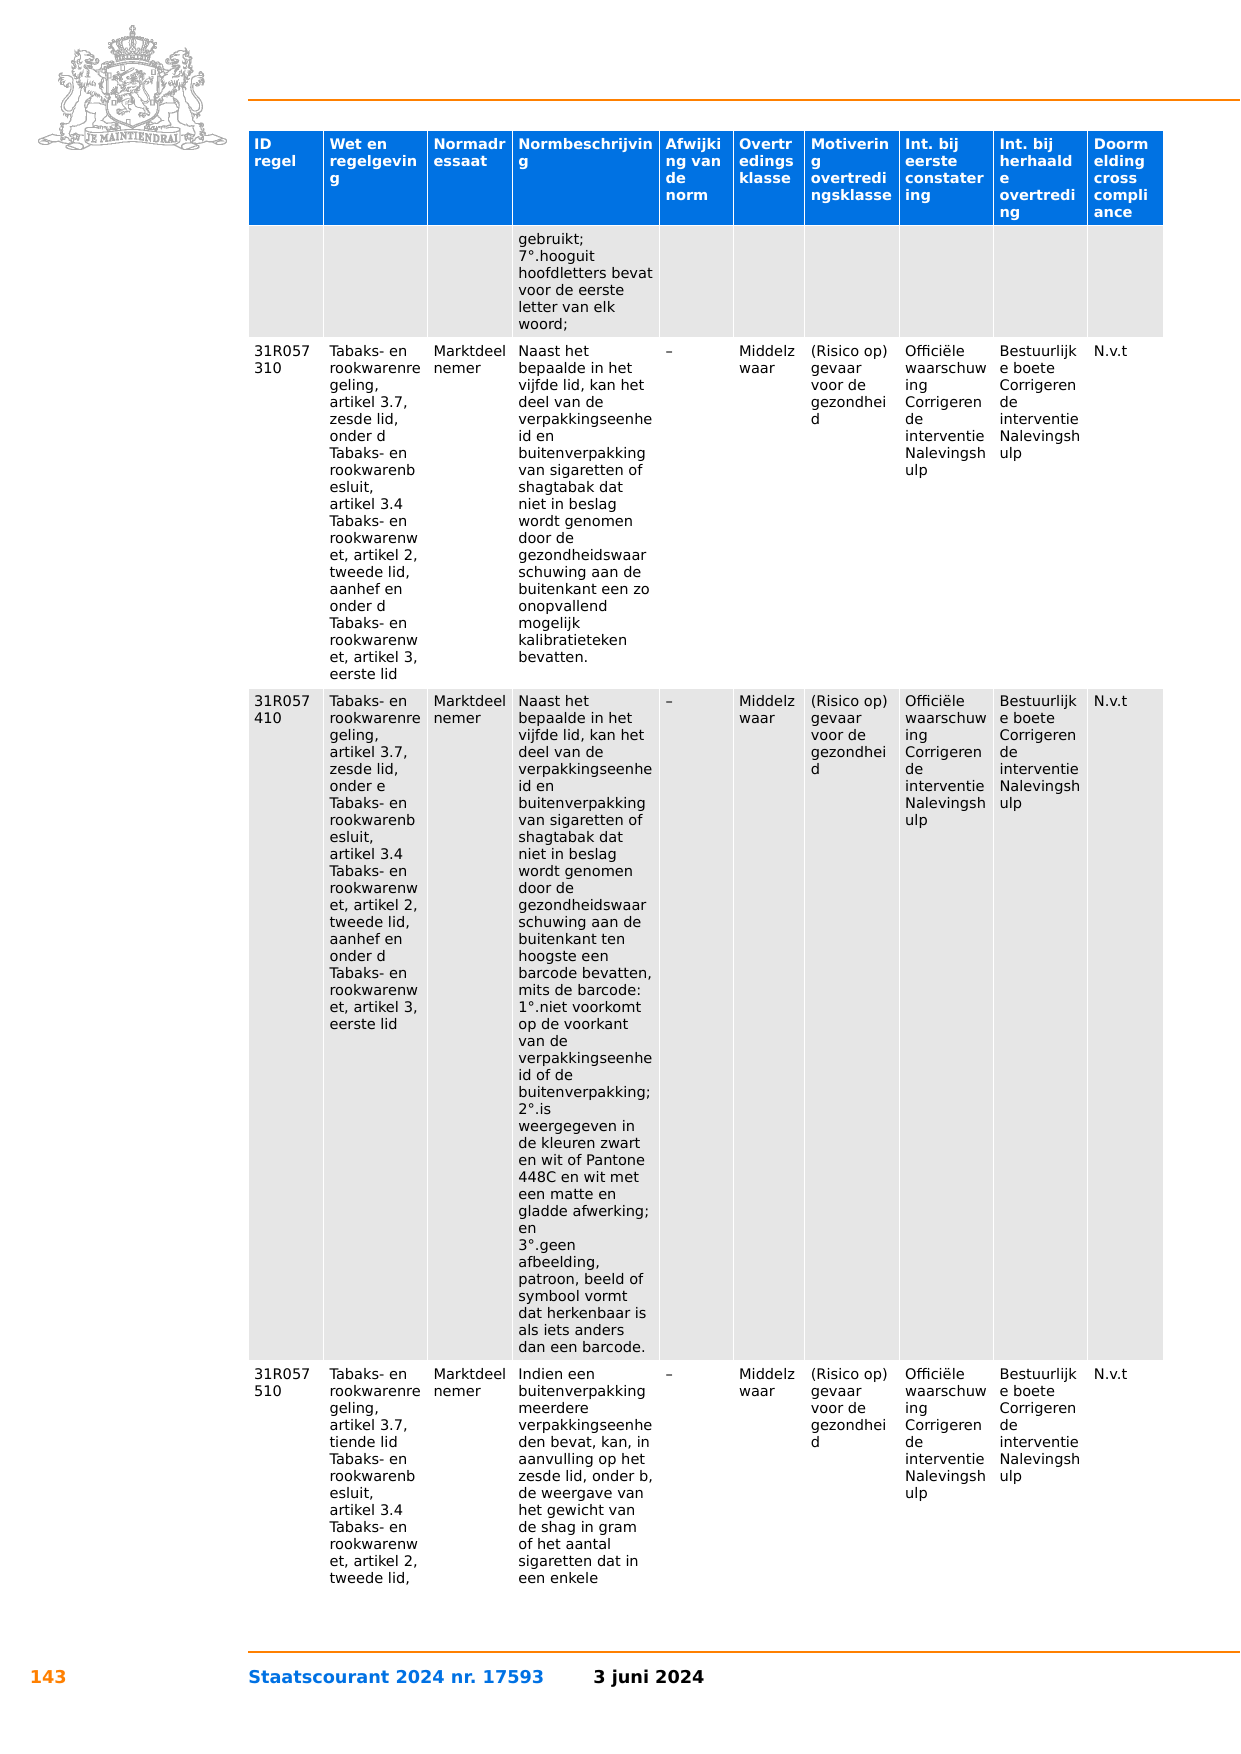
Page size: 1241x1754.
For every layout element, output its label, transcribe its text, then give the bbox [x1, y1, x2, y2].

table_header Normadressaat [428, 131, 512, 225]
table_cell – [660, 339, 733, 687]
table_cell 31R057310 [249, 339, 323, 687]
table_cell Naast het bepaalde in het vijfde lid, kan het deel van de verpakkingseenheid en buitenverpakking van sigaretten of shagtabak dat niet in beslag wordt genomen door de gezondheidswaarschuwing aan de buitenkant ten hoogste een barcode bevatten, mits de barcode: 1°.niet voorkomt op de voorkant van de verpakkingseenheid of de buitenverpakking; 2°.is weergegeven in de kleuren zwart en wit of Pantone 448C en wit met een matte en gladde afwerking; en 3°.geen afbeelding, patroon, beeld of symbool vormt dat herkenbaar is als iets anders dan een barcode. [513, 689, 659, 1360]
table_cell Bestuurlijke boete Corrigerende interventie Nalevingshulp [994, 689, 1087, 1360]
table_cell Tabaks- en rookwarenregeling, artikel 3.7, zesde lid, onder d Tabaks- en rookwarenbesluit, artikel 3.4 Tabaks- en rookwarenwet, artikel 2, tweede lid, aanhef en onder d Tabaks- en rookwarenwet, artikel 3, eerste lid [324, 339, 427, 687]
table_cell [428, 226, 512, 337]
table_cell [994, 226, 1087, 337]
table_cell 31R057510 [249, 1361, 323, 1591]
table_header Normbeschrijving [513, 131, 659, 225]
table_header Int. bij eerste constatering [900, 131, 993, 225]
table_cell [249, 226, 323, 337]
table_header ID regel [249, 131, 323, 225]
table_cell N.v.t [1088, 689, 1163, 1360]
table_cell – [660, 689, 733, 1360]
table_cell Naast het bepaalde in het vijfde lid, kan het deel van de verpakkingseenheid en buitenverpakking van sigaretten of shagtabak dat niet in beslag wordt genomen door de gezondheidswaarschuwing aan de buitenkant een zo onopvallend mogelijk kalibratieteken bevatten. [513, 339, 659, 687]
table_cell Tabaks- en rookwarenregeling, artikel 3.7, zesde lid, onder e Tabaks- en rookwarenbesluit, artikel 3.4 Tabaks- en rookwarenwet, artikel 2, tweede lid, aanhef en onder d Tabaks- en rookwarenwet, artikel 3, eerste lid [324, 689, 427, 1360]
table_header Int. bij herhaalde overtreding [994, 131, 1087, 225]
table_cell (Risico op) gevaar voor de gezondheid [805, 1361, 899, 1591]
table_cell Officiële waarschuwing Corrigerende interventie Nalevingshulp [900, 339, 993, 687]
table_cell Officiële waarschuwing Corrigerende interventie Nalevingshulp [900, 1361, 993, 1591]
table_cell [660, 226, 733, 337]
table_cell Officiële waarschuwing Corrigerende interventie Nalevingshulp [900, 689, 993, 1360]
table_header Doormelding cross compliance [1088, 131, 1163, 225]
table_cell [324, 226, 427, 337]
picture [38, 25, 227, 150]
table_header Overtredingsklasse [734, 131, 804, 225]
table_header Afwijking van de norm [660, 131, 733, 225]
table_header Wet en regelgeving [324, 131, 427, 225]
table_cell Marktdeelnemer [428, 1361, 512, 1591]
table_cell gebruikt; 7°.hooguit hoofdletters bevat voor de eerste letter van elk woord; [513, 226, 659, 337]
table_cell (Risico op) gevaar voor de gezondheid [805, 339, 899, 687]
table_cell Tabaks- en rookwarenregeling, artikel 3.7, tiende lid Tabaks- en rookwarenbesluit, artikel 3.4 Tabaks- en rookwarenwet, artikel 2, tweede lid, [324, 1361, 427, 1591]
table_cell Marktdeelnemer [428, 689, 512, 1360]
table_cell Marktdeelnemer [428, 339, 512, 687]
table_cell Indien een buitenverpakking meerdere verpakkingseenheden bevat, kan, in aanvulling op het zesde lid, onder b, de weergave van het gewicht van de shag in gram of het aantal sigaretten dat in een enkele [513, 1361, 659, 1591]
table_cell N.v.t [1088, 1361, 1163, 1591]
table_cell [734, 226, 804, 337]
table_cell Bestuurlijke boete Corrigerende interventie Nalevingshulp [994, 339, 1087, 687]
table_cell 31R057410 [249, 689, 323, 1360]
table_cell N.v.t [1088, 339, 1163, 687]
table_cell Middelzwaar [734, 1361, 804, 1591]
table_cell [1088, 226, 1163, 337]
table_cell Middelzwaar [734, 339, 804, 687]
table_cell – [660, 1361, 733, 1591]
table_cell [900, 226, 993, 337]
table_cell [805, 226, 899, 337]
table_header Motivering overtredingsklasse [805, 131, 899, 225]
table_cell Bestuurlijke boete Corrigerende interventie Nalevingshulp [994, 1361, 1087, 1591]
table_cell (Risico op) gevaar voor de gezondheid [805, 689, 899, 1360]
table_cell Middelzwaar [734, 689, 804, 1360]
